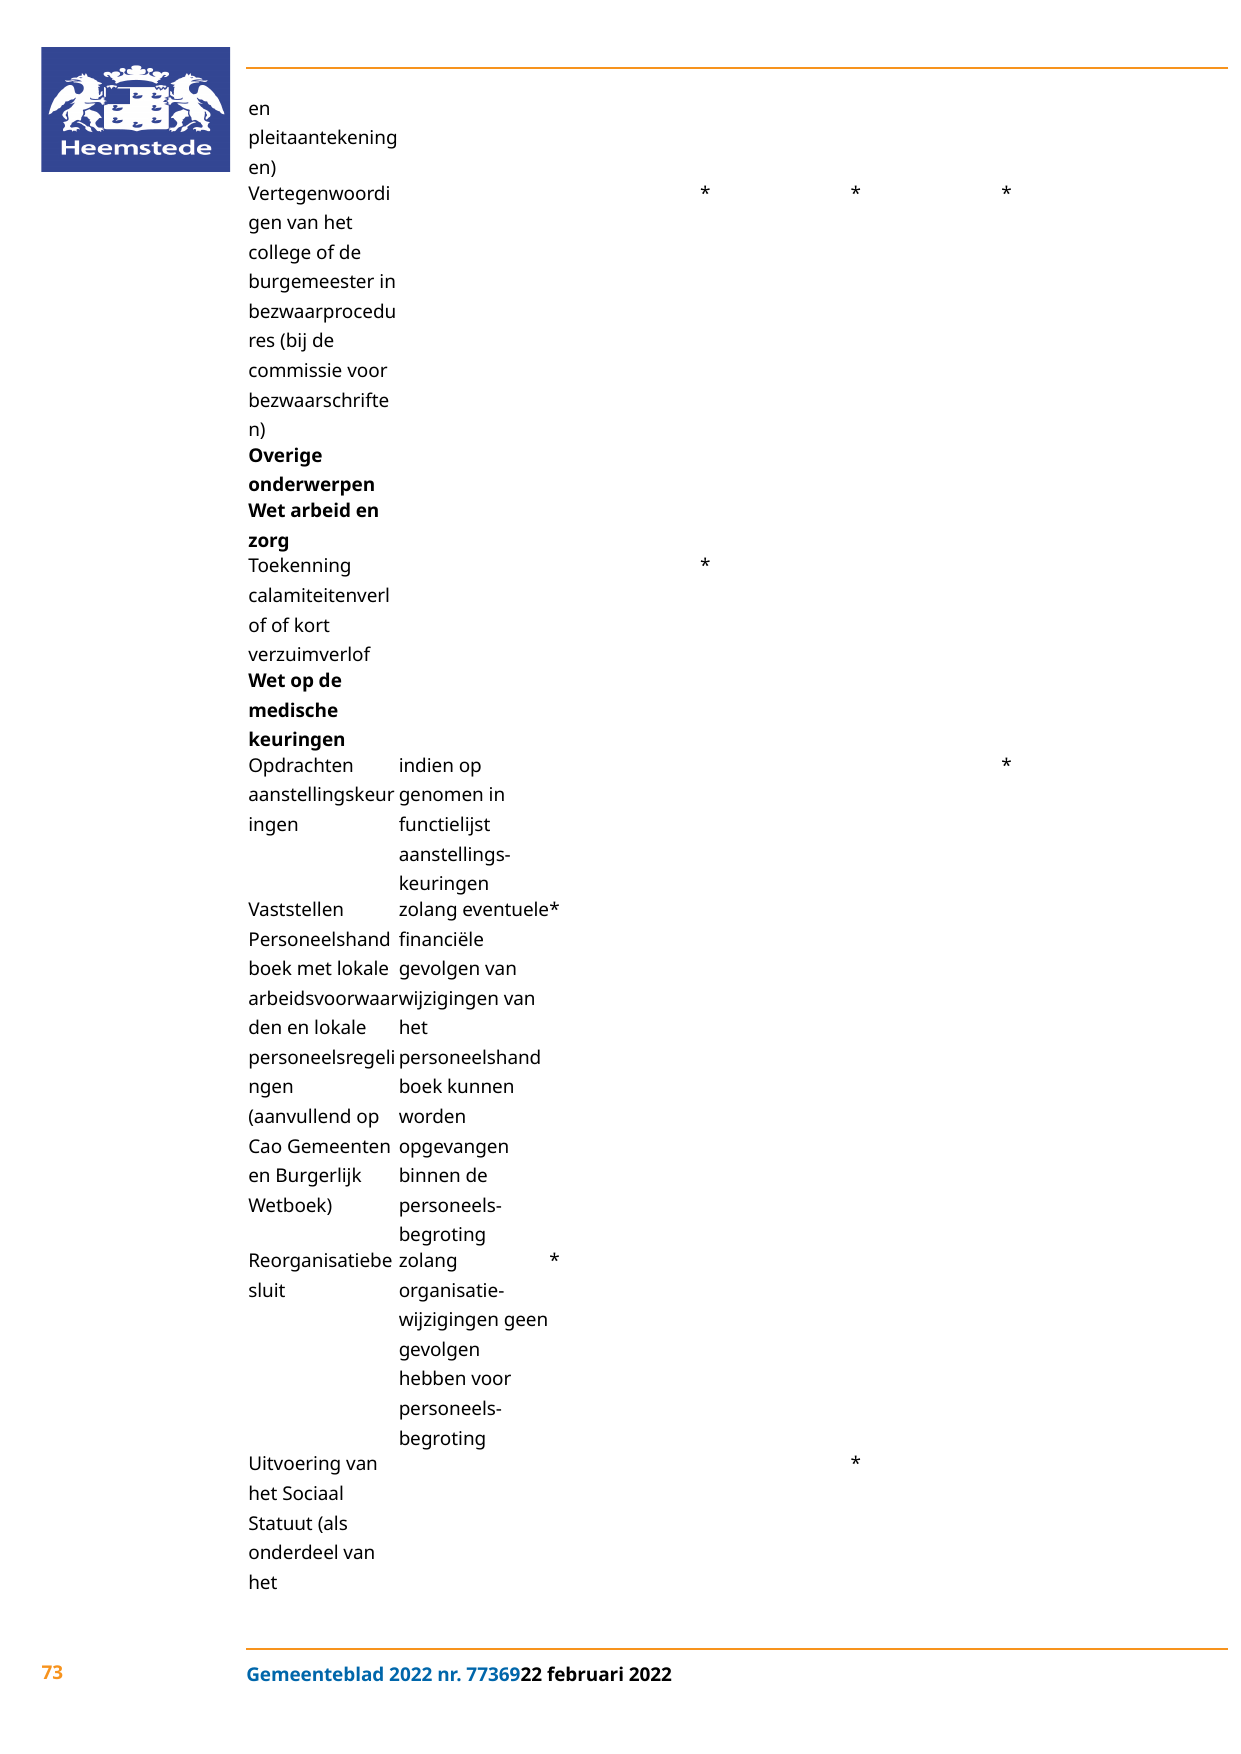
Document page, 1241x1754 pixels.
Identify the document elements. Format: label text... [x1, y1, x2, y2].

table_cell [1001, 667, 1152, 752]
table_cell Wet op de medische keuringen [248, 667, 398, 752]
table_cell [700, 752, 850, 896]
table_cell [700, 442, 850, 497]
table_cell [700, 95, 850, 180]
table_cell [1001, 1451, 1152, 1594]
table_cell [850, 896, 1001, 1247]
table_cell Wet arbeid en zorg [248, 498, 398, 553]
picture [41, 47, 231, 172]
table_cell [1001, 95, 1152, 180]
table_cell [399, 1451, 549, 1594]
table_cell [1001, 1247, 1152, 1451]
table_cell zolang organisatie-wijzigingen geen gevolgen hebben voor personeels-begroting [399, 1247, 549, 1451]
table_cell [850, 667, 1001, 752]
table_cell [549, 95, 700, 180]
table_cell [850, 442, 1001, 497]
table_cell * [1001, 180, 1152, 442]
table_cell [399, 553, 549, 667]
table_cell * [700, 553, 850, 667]
table_cell [549, 752, 700, 896]
table_cell [850, 1247, 1001, 1451]
table_cell [399, 180, 549, 442]
table_cell [549, 1451, 700, 1594]
table_cell [399, 442, 549, 497]
table_cell * [549, 1247, 700, 1451]
table_cell [850, 553, 1001, 667]
table_cell [1001, 896, 1152, 1247]
table_cell [1001, 498, 1152, 553]
table_cell [850, 95, 1001, 180]
table_cell [549, 498, 700, 553]
table_cell Toekenning calamiteitenverlof of kort verzuimverlof [248, 553, 398, 667]
table_cell [700, 667, 850, 752]
table_cell [700, 1451, 850, 1594]
table_cell zolang eventuele financiële gevolgen van wijzigingen van het personeelshandboek kunnen worden opgevangen binnen de personeels-begroting [399, 896, 549, 1247]
table_cell [850, 498, 1001, 553]
table_cell * [549, 896, 700, 1247]
table_cell [700, 1247, 850, 1451]
table_cell [549, 667, 700, 752]
table_cell * [1001, 752, 1152, 896]
table_cell [850, 752, 1001, 896]
table_cell Vertegenwoordigen van het college of de burgemeester in bezwaarprocedures (bij de commissie voor bezwaarschriften) [248, 180, 398, 442]
table_cell Uitvoering van het Sociaal Statuut (als onderdeel van het [248, 1451, 398, 1594]
table_cell Reorganisatiebesluit [248, 1247, 398, 1451]
table_cell [399, 498, 549, 553]
table_cell * [850, 1451, 1001, 1594]
table_cell [399, 95, 549, 180]
table_cell * [700, 180, 850, 442]
table_cell [700, 498, 850, 553]
table_cell [700, 896, 850, 1247]
table_cell [1001, 442, 1152, 497]
table_cell [549, 553, 700, 667]
table_cell Overige onderwerpen [248, 442, 398, 497]
table_cell [549, 180, 700, 442]
table_cell Opdrachten aanstellingskeuringen [248, 752, 398, 896]
table_cell Vaststellen Personeelshandboek met lokale arbeidsvoorwaarden en lokale personeelsregelingen (aanvullend op Cao Gemeenten en Burgerlijk Wetboek) [248, 896, 398, 1247]
table_cell [1001, 553, 1152, 667]
table_cell [549, 442, 700, 497]
table_cell [399, 667, 549, 752]
table_cell * [850, 180, 1001, 442]
table_cell en pleitaantekeningen) [248, 95, 398, 180]
table_cell indien op genomen in functielijst aanstellings-keuringen [399, 752, 549, 896]
